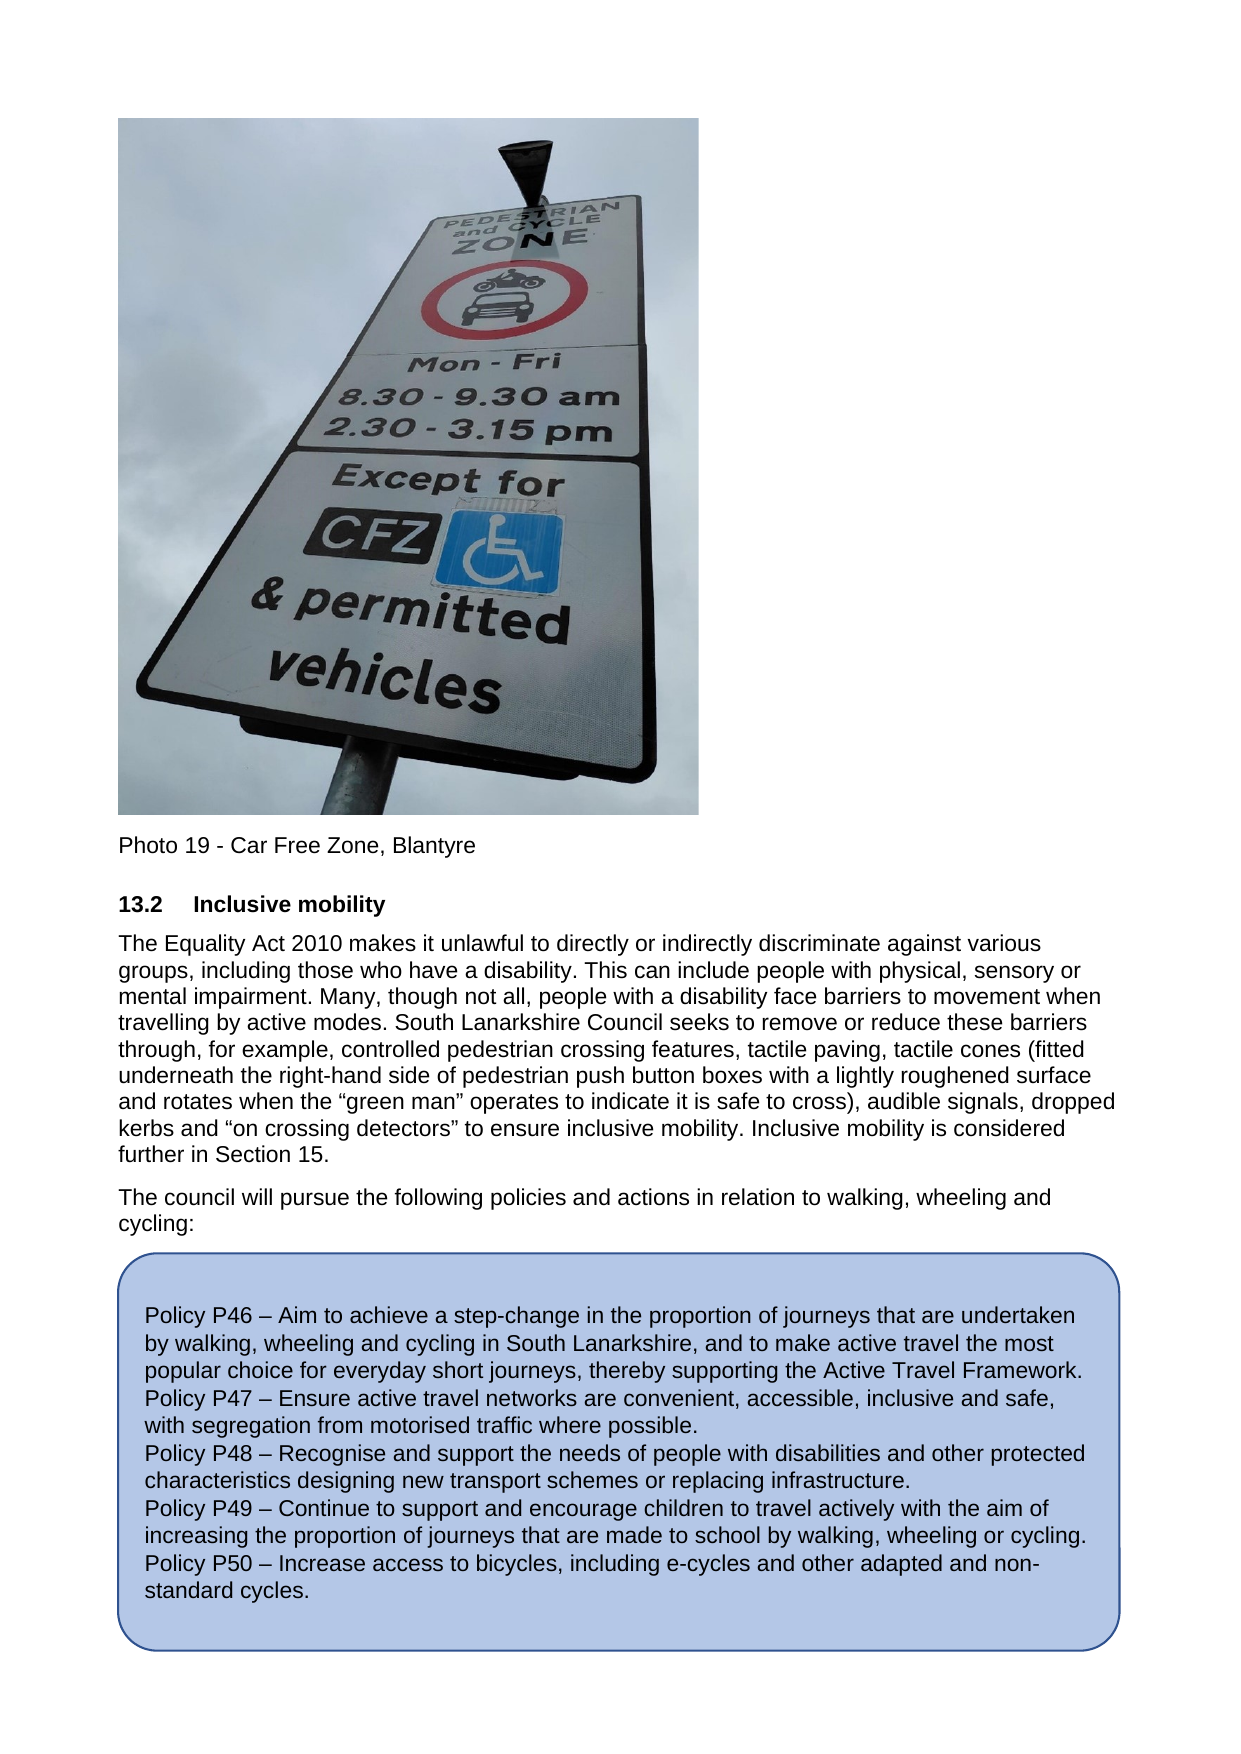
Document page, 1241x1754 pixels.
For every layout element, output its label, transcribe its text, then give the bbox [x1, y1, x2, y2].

subtitle 13.2 Inclusive mobility [118, 891, 1122, 918]
text The Equality Act 2010 makes it unlawful to directly or indirectly discriminate against various groups, including those who have a disability. This can include people with physical, sensory or mental impairment. Many, though not all, people with a disability face barriers to movement when travelling by active modes. South Lanarkshire Council seeks to remove or reduce these barriers through, for example, controlled pedestrian crossing features, tactile paving, tactile cones (fitted underneath the right-hand side of pedestrian push button boxes with a lightly roughened surface and rotates when the “green man” operates to indicate it is safe to cross), audible signals, dropped kerbs and “on crossing detectors” to ensure inclusive mobility. Inclusive mobility is considered further in Section 15. [118, 930, 1122, 1167]
text The council will pursue the following policies and actions in relation to walking, wheeling and cycling: [118, 1184, 1122, 1237]
text Photo 19 - Car Free Zone, Blantyre [118, 832, 1122, 858]
